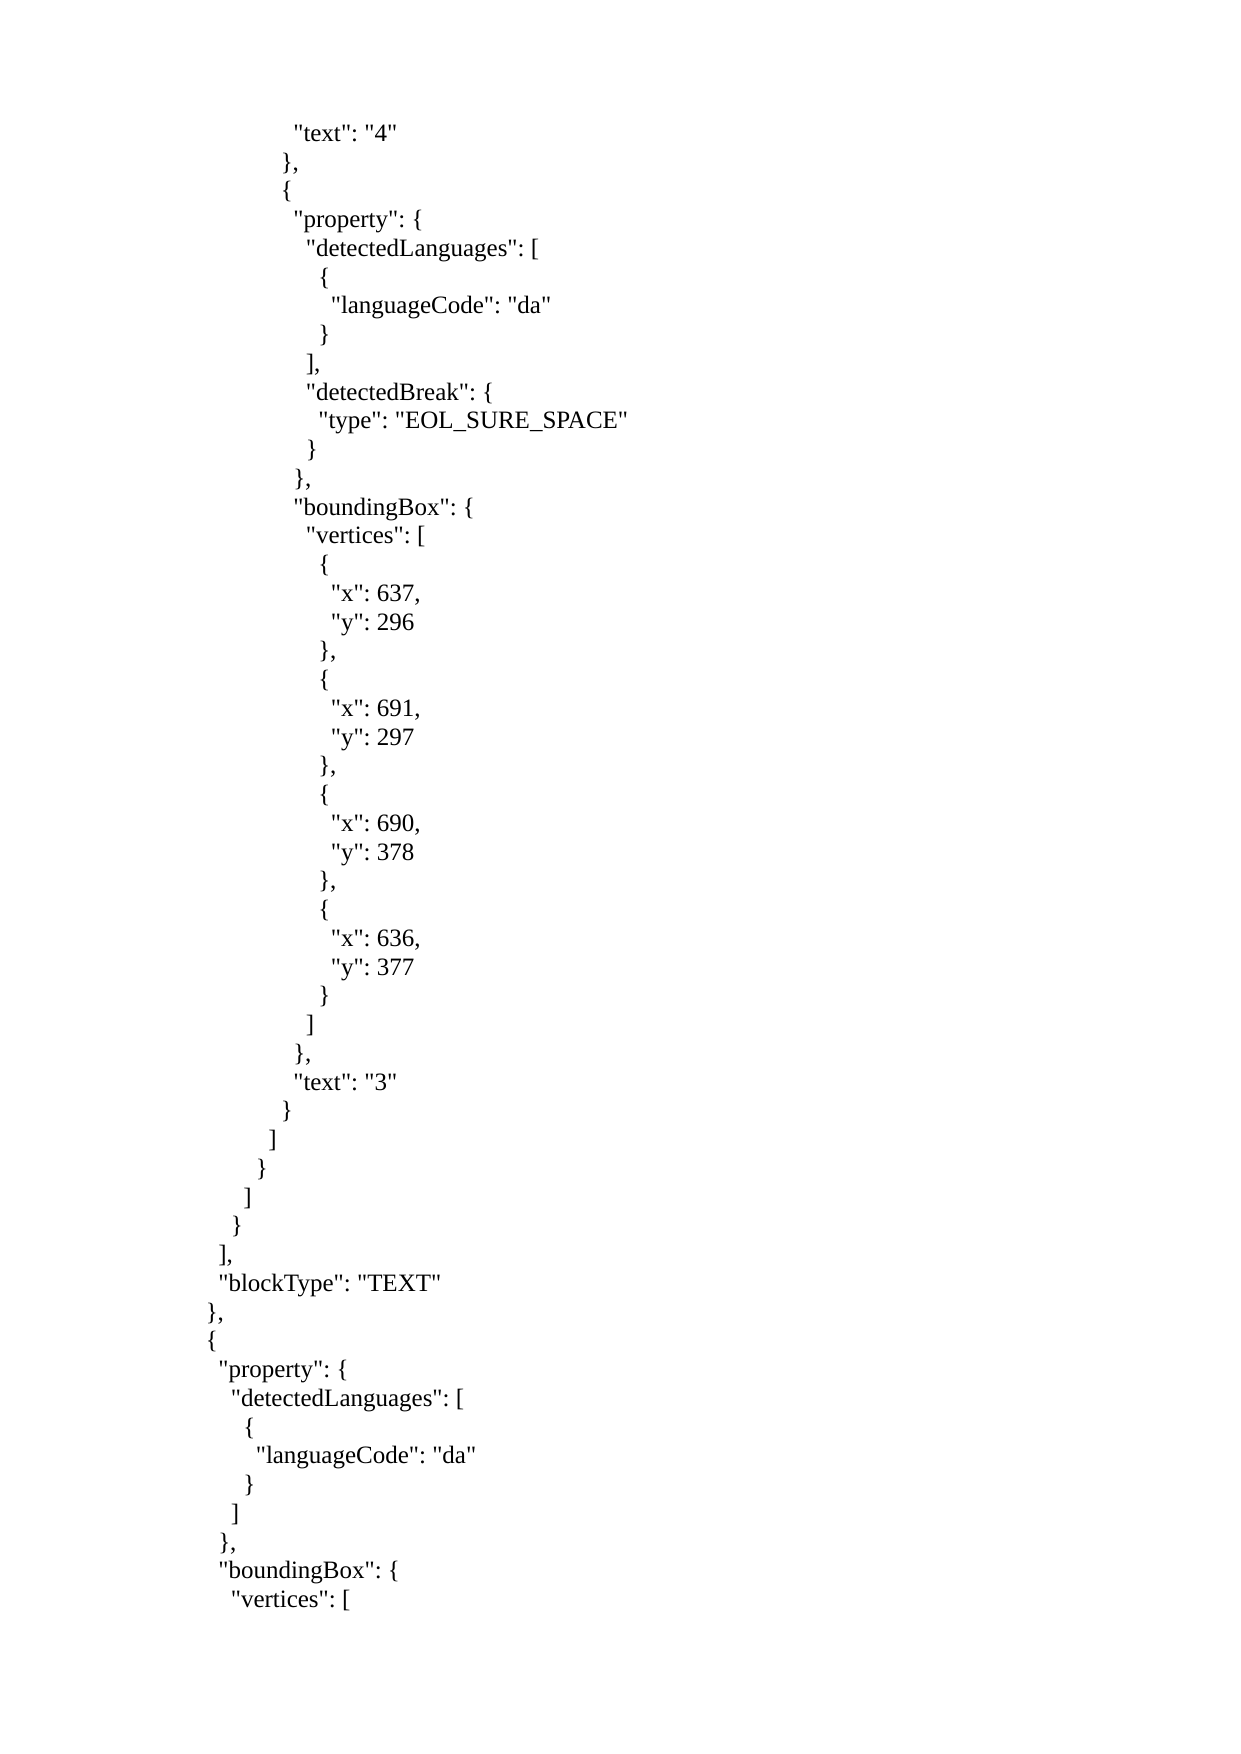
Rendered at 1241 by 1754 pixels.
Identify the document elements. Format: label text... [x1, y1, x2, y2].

text "y": 297 [118, 722, 1122, 751]
text ], [118, 348, 1122, 377]
text "property": { [118, 204, 1122, 233]
text }, [118, 751, 1122, 779]
text "property": { [118, 1354, 1122, 1383]
text } [118, 1211, 1122, 1239]
text { [118, 894, 1122, 923]
text "type": "EOL_SURE_SPACE" [118, 406, 1122, 434]
text { [118, 262, 1122, 291]
text { [118, 1412, 1122, 1441]
text { [118, 779, 1122, 808]
text "languageCode": "da" [118, 1441, 1122, 1469]
text "detectedBreak": { [118, 377, 1122, 406]
text } [118, 981, 1122, 1009]
text "vertices": [ [118, 521, 1122, 549]
text } [118, 1153, 1122, 1182]
text } [118, 319, 1122, 348]
text }, [118, 147, 1122, 176]
text }, [118, 1038, 1122, 1067]
text } [118, 434, 1122, 463]
text }, [118, 636, 1122, 664]
text "x": 691, [118, 693, 1122, 722]
text "text": "3" [118, 1067, 1122, 1096]
text "vertices": [ [118, 1584, 1122, 1613]
text "blockType": "TEXT" [118, 1268, 1122, 1297]
text { [118, 549, 1122, 578]
text "y": 378 [118, 837, 1122, 866]
text ] [118, 1182, 1122, 1211]
text "detectedLanguages": [ [118, 1383, 1122, 1412]
text "boundingBox": { [118, 1556, 1122, 1584]
text }, [118, 1297, 1122, 1326]
text "y": 296 [118, 607, 1122, 636]
text ], [118, 1239, 1122, 1268]
text { [118, 176, 1122, 204]
text ] [118, 1498, 1122, 1527]
text "detectedLanguages": [ [118, 233, 1122, 262]
text }, [118, 463, 1122, 492]
text "y": 377 [118, 952, 1122, 981]
text } [118, 1096, 1122, 1124]
text { [118, 664, 1122, 693]
text }, [118, 1527, 1122, 1556]
text { [118, 1326, 1122, 1354]
text "text": "4" [118, 118, 1122, 147]
text } [118, 1469, 1122, 1498]
text "x": 690, [118, 808, 1122, 837]
text ] [118, 1009, 1122, 1038]
text ] [118, 1124, 1122, 1153]
text }, [118, 866, 1122, 894]
text "languageCode": "da" [118, 291, 1122, 319]
text "x": 636, [118, 923, 1122, 952]
text "boundingBox": { [118, 492, 1122, 521]
text "x": 637, [118, 578, 1122, 607]
